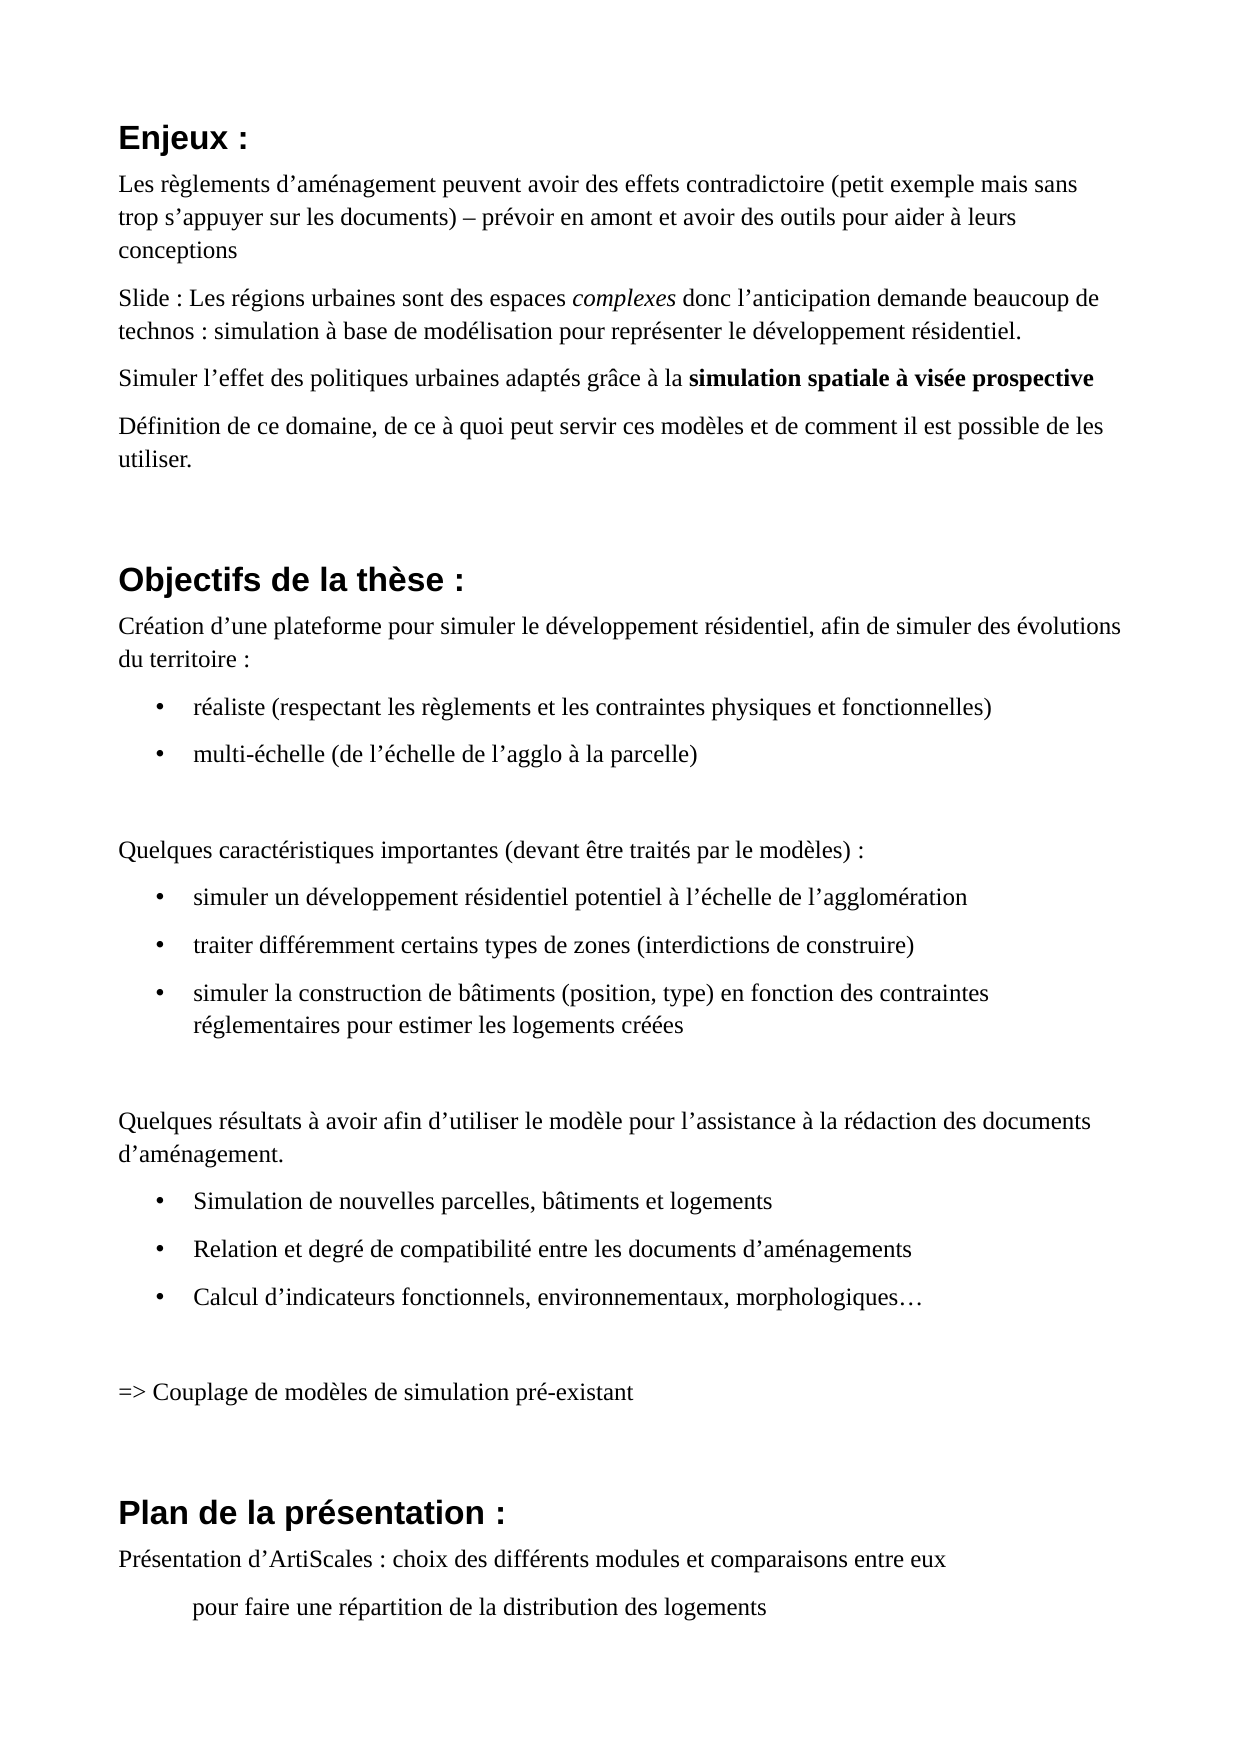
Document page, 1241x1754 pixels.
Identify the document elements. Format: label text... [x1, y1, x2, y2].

text Les règlements d’aménagement peuvent avoir des effets contradictoire (petit exemple mais sans trop s’appuyer sur les documents) – prévoir en amont et avoir des outils pour aider à leurs conceptions [118, 169, 1122, 264]
text pour faire une répartition de la distribution des logements [118, 1592, 1122, 1620]
list réaliste (respectant les règlements et les contraintes physiques et fonctionnelles) [156, 692, 1122, 721]
list traiter différemment certains types de zones (interdictions de construire) [156, 930, 1122, 959]
list Relation et degré de compatibilité entre les documents d’aménagements [156, 1234, 1122, 1263]
list simuler un développement résidentiel potentiel à l’échelle de l’agglomération [156, 882, 1122, 911]
text Création d’une plateforme pour simuler le développement résidentiel, afin de simuler des évolutions du territoire : [118, 611, 1122, 673]
list simuler la construction de bâtiments (position, type) en fonction des contraintes réglementaires pour estimer les logements créées [156, 978, 1122, 1039]
text Présentation d’ArtiScales : choix des différents modules et comparaisons entre eux [118, 1544, 1122, 1573]
text => Couplage de modèles de simulation pré-existant [118, 1377, 1122, 1406]
text Quelques résultats à avoir afin d’utiliser le modèle pour l’assistance à la rédaction des documents d’aménagement. [118, 1106, 1122, 1168]
subtitle Enjeux : [118, 118, 1122, 157]
subtitle Objectifs de la thèse : [118, 560, 1122, 599]
subtitle Plan de la présentation : [118, 1493, 1122, 1532]
list Calcul d’indicateurs fonctionnels, environnementaux, morphologiques… [156, 1282, 1122, 1310]
text Slide : Les régions urbaines sont des espaces complexes donc l’anticipation demande beaucoup de technos : simulation à base de modélisation pour représenter le développement résidentiel. [118, 283, 1122, 345]
text Définition de ce domaine, de ce à quoi peut servir ces modèles et de comment il est possible de les utiliser. [118, 411, 1122, 473]
text Quelques caractéristiques importantes (devant être traités par le modèles) : [118, 835, 1122, 863]
list multi-échelle (de l’échelle de l’agglo à la parcelle) [156, 739, 1122, 768]
list Simulation de nouvelles parcelles, bâtiments et logements [156, 1186, 1122, 1215]
text Simuler l’effet des politiques urbaines adaptés grâce à la simulation spatiale à visée prospective [118, 363, 1122, 392]
